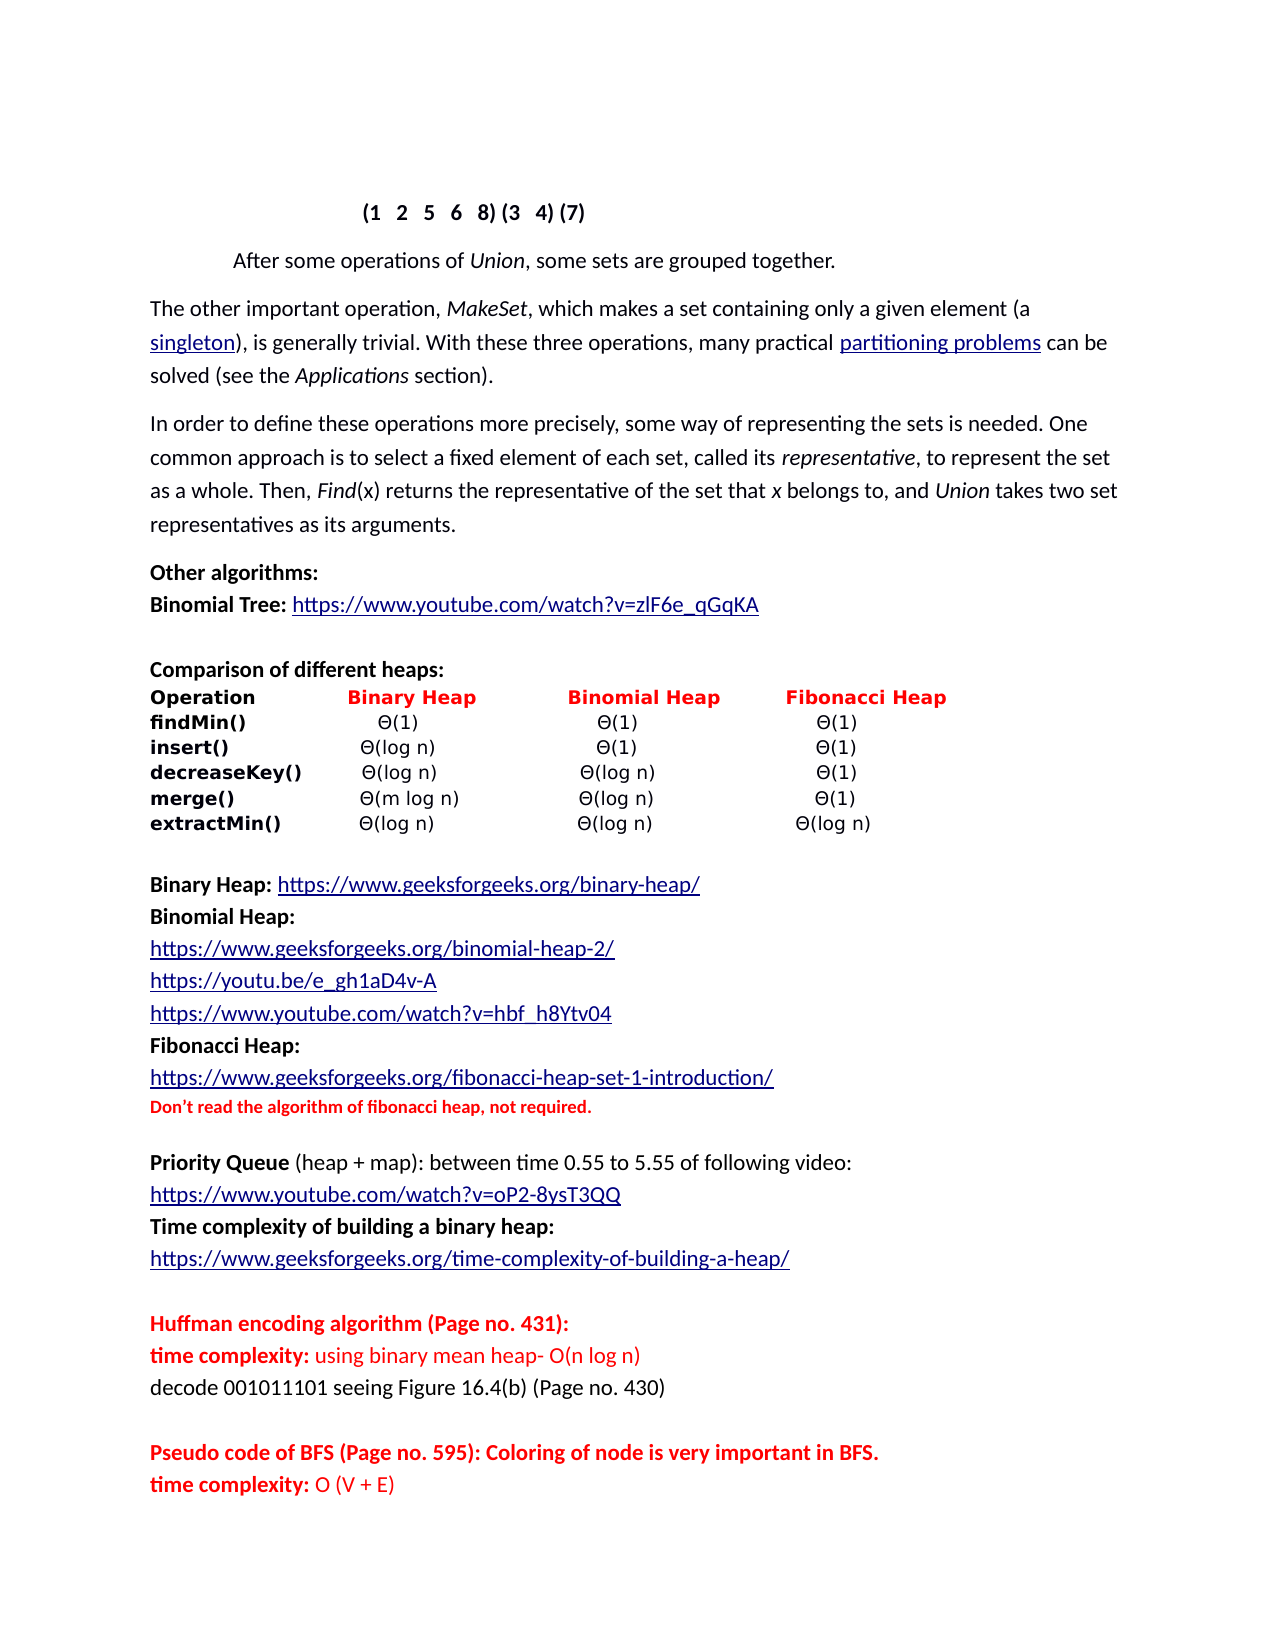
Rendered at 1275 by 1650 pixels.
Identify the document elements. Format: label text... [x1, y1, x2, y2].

list https://www.geeksforgeeks.org/fibonacci-heap-set-1-introduction/ [150, 1063, 1125, 1091]
text The other important operation, MakeSet, which makes a set containing only a given element (a singleton), is generally trivial. With these three operations, many practical partitioning problems can be solved (see the Applications section). [150, 294, 1125, 389]
list decode 001011101 seeing Figure 16.4(b) (Page no. 430) [150, 1373, 1125, 1401]
list Fibonacci Heap: [150, 1031, 1125, 1059]
list time complexity: O (V + E) [150, 1470, 1125, 1498]
list findMin() Θ(1) Θ(1) Θ(1) [150, 712, 1125, 734]
list merge() Θ(m log n) Θ(log n) Θ(1) [150, 787, 1125, 809]
list Comparison of different heaps: [150, 655, 1125, 683]
list decreaseKey() Θ(log n) Θ(log n) Θ(1) [150, 762, 1125, 784]
list https://www.youtube.com/watch?v=hbf_h8Ytv04 [150, 999, 1125, 1027]
list time complexity: using binary mean heap- O(n log n) [150, 1341, 1125, 1369]
list Other algorithms: [150, 558, 1125, 586]
list Huffman encoding algorithm (Page no. 431): [150, 1309, 1125, 1337]
text After some operations of Union, some sets are grouped together. [150, 246, 1125, 274]
list https://youtu.be/e_gh1aD4v-A [150, 966, 1125, 994]
list Pseudo code of BFS (Page no. 595): Coloring of node is very important in BFS. [150, 1438, 1125, 1466]
list https://www.geeksforgeeks.org/binomial-heap-2/ [150, 934, 1125, 962]
list Binomial Tree: https://www.youtube.com/watch?v=zlF6e_qGqKA [150, 591, 1125, 618]
list https://www.geeksforgeeks.org/time-complexity-of-building-a-heap/ [150, 1244, 1125, 1272]
list Binomial Heap: [150, 902, 1125, 930]
list Time complexity of building a binary heap: [150, 1212, 1125, 1240]
list extractMin() Θ(log n) Θ(log n) Θ(log n) [150, 813, 1125, 834]
list Operation Binary Heap Binomial Heap Fibonacci Heap [150, 687, 1125, 709]
list Binary Heap: https://www.geeksforgeeks.org/binary-heap/ [150, 870, 1125, 898]
text (1 2 5 6 8) (3 4) (7) [150, 198, 1125, 226]
list Don’t read the algorithm of fibonacci heap, not required. [150, 1095, 1125, 1118]
list https://www.youtube.com/watch?v=oP2-8ysT3QQ [150, 1180, 1125, 1208]
text In order to define these operations more precisely, some way of representing the sets is needed. One common approach is to select a fixed element of each set, called its representative, to represent the set as a whole. Then, Find(x) returns the representative of the set that x belongs to, and Union takes two set representatives as its arguments. [150, 409, 1125, 538]
list Priority Queue (heap + map): between time 0.55 to 5.55 of following video: [150, 1148, 1125, 1176]
list insert() Θ(log n) Θ(1) Θ(1) [150, 737, 1125, 759]
